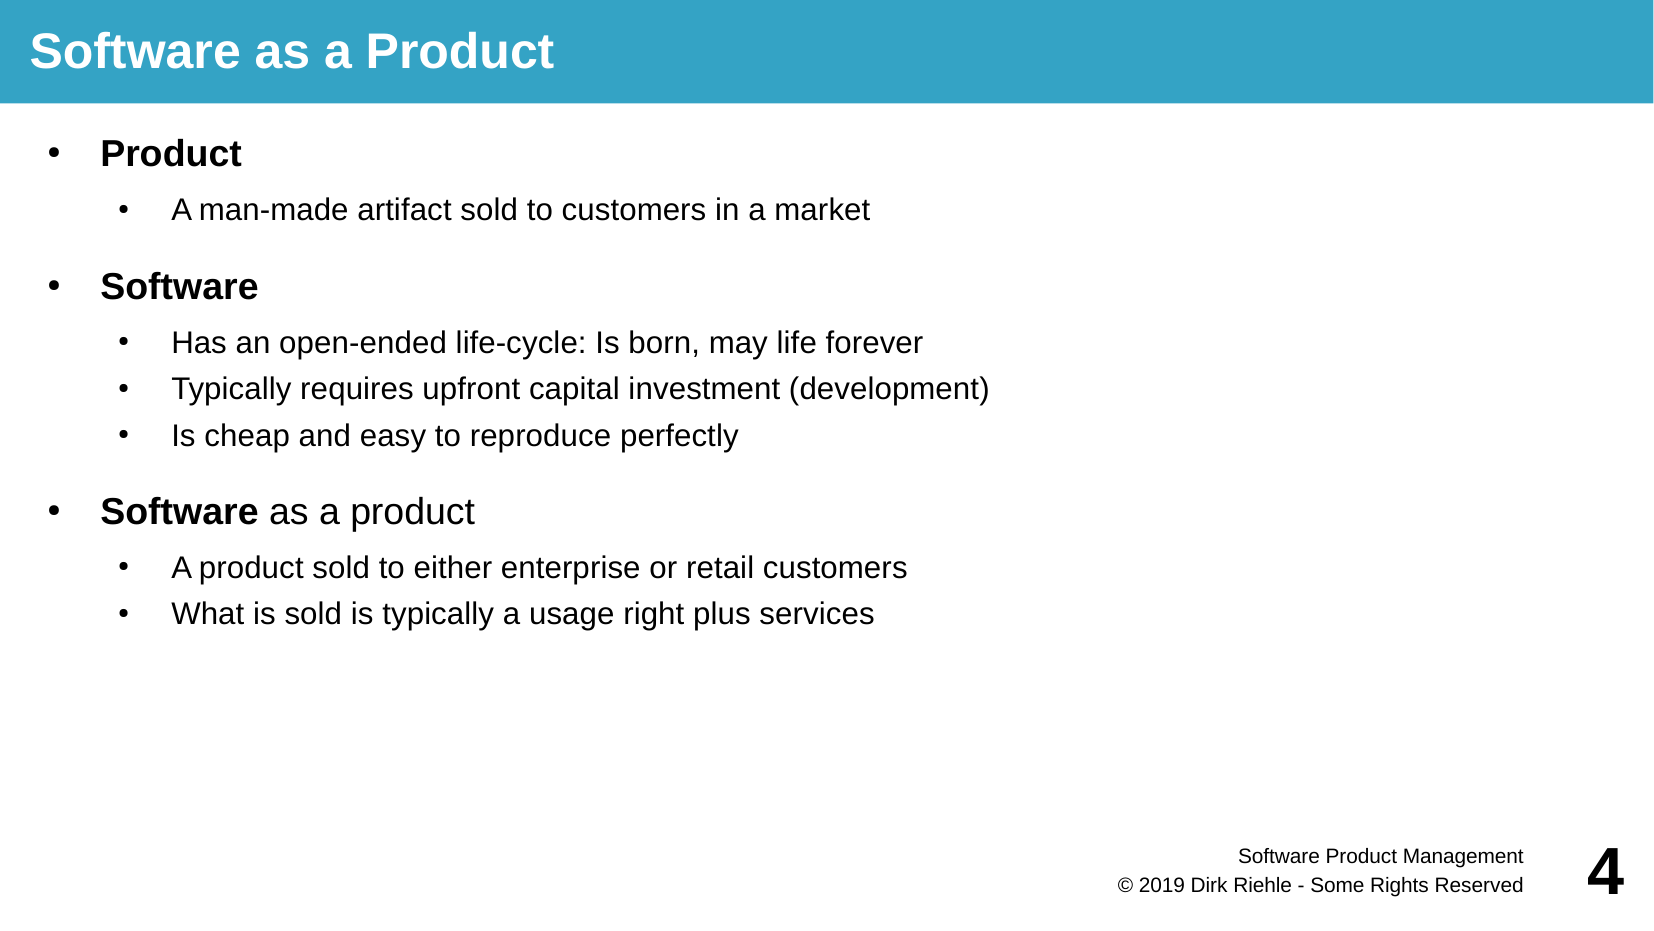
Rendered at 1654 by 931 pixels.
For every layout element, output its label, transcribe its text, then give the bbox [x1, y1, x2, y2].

title Software as a Product [0, 0, 1654, 104]
list Product A man-made artifact sold to customers in a market Software Has an open-ended life-cycle: Is born, may life forever Typically requires upfront capital investment (development) Is cheap and easy to reproduce perfectly Software as a product A product sold to either enterprise or retail customers What is sold is typically a usage right plus services [29, 132, 1625, 813]
